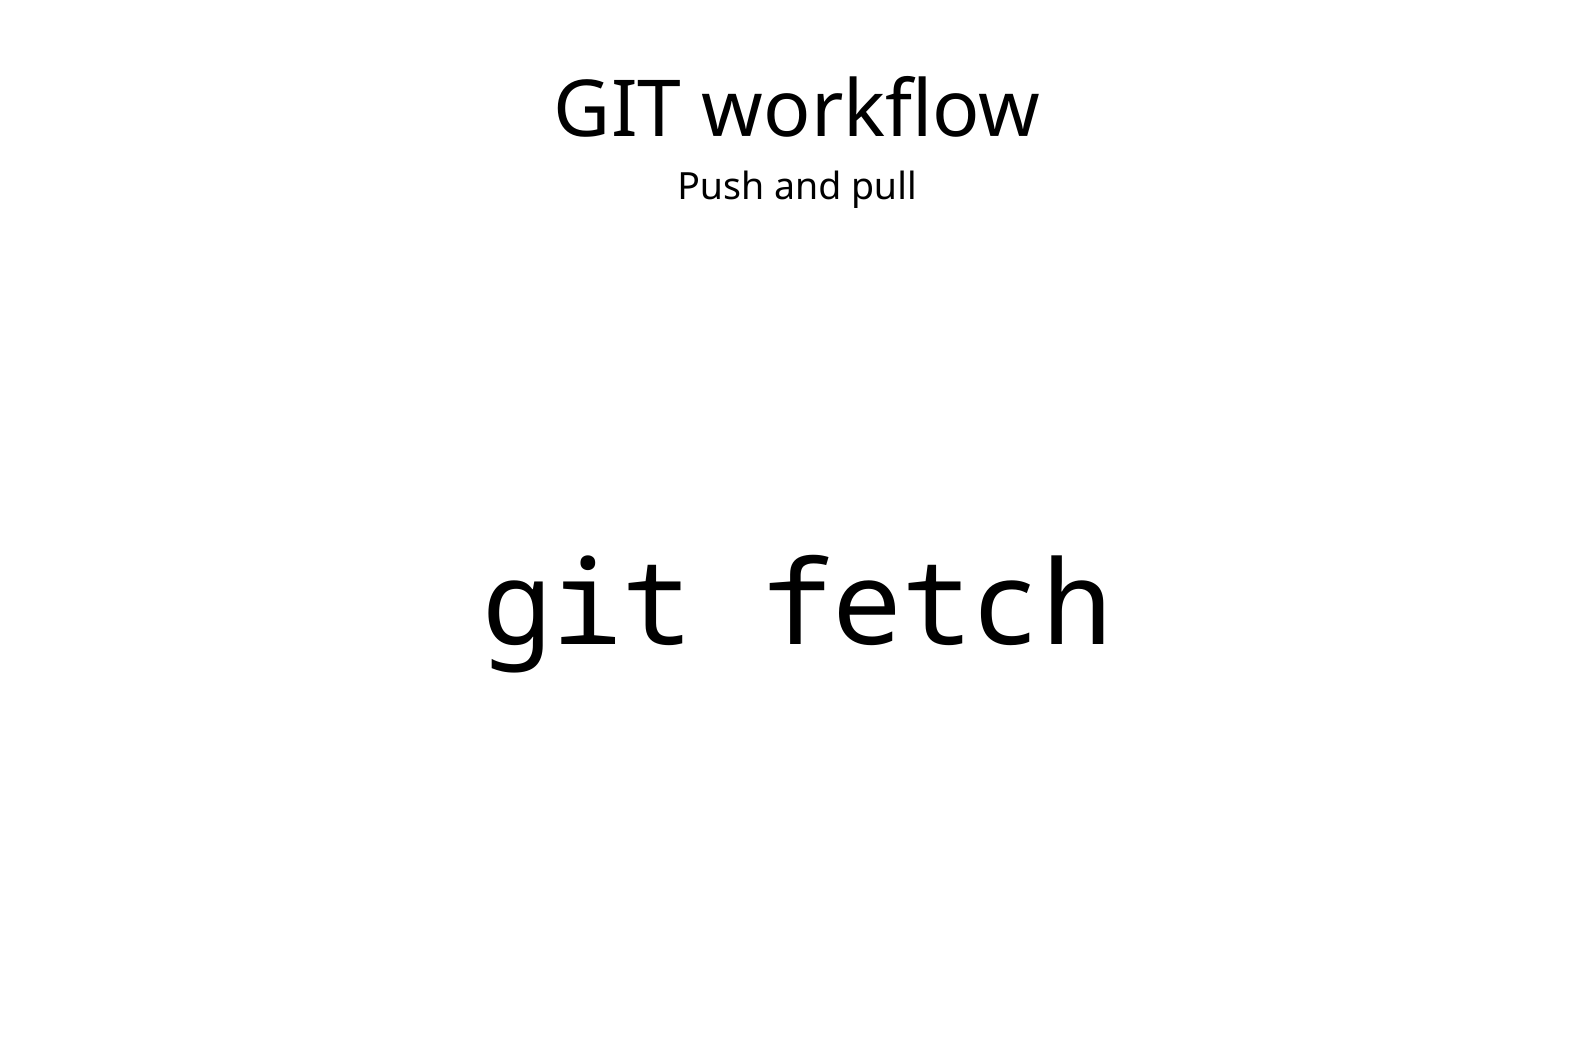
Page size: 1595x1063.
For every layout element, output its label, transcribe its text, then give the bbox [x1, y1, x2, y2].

subtitle git fetch [79, 248, 1515, 951]
title GIT workflow Push and pull [79, 42, 1515, 220]
